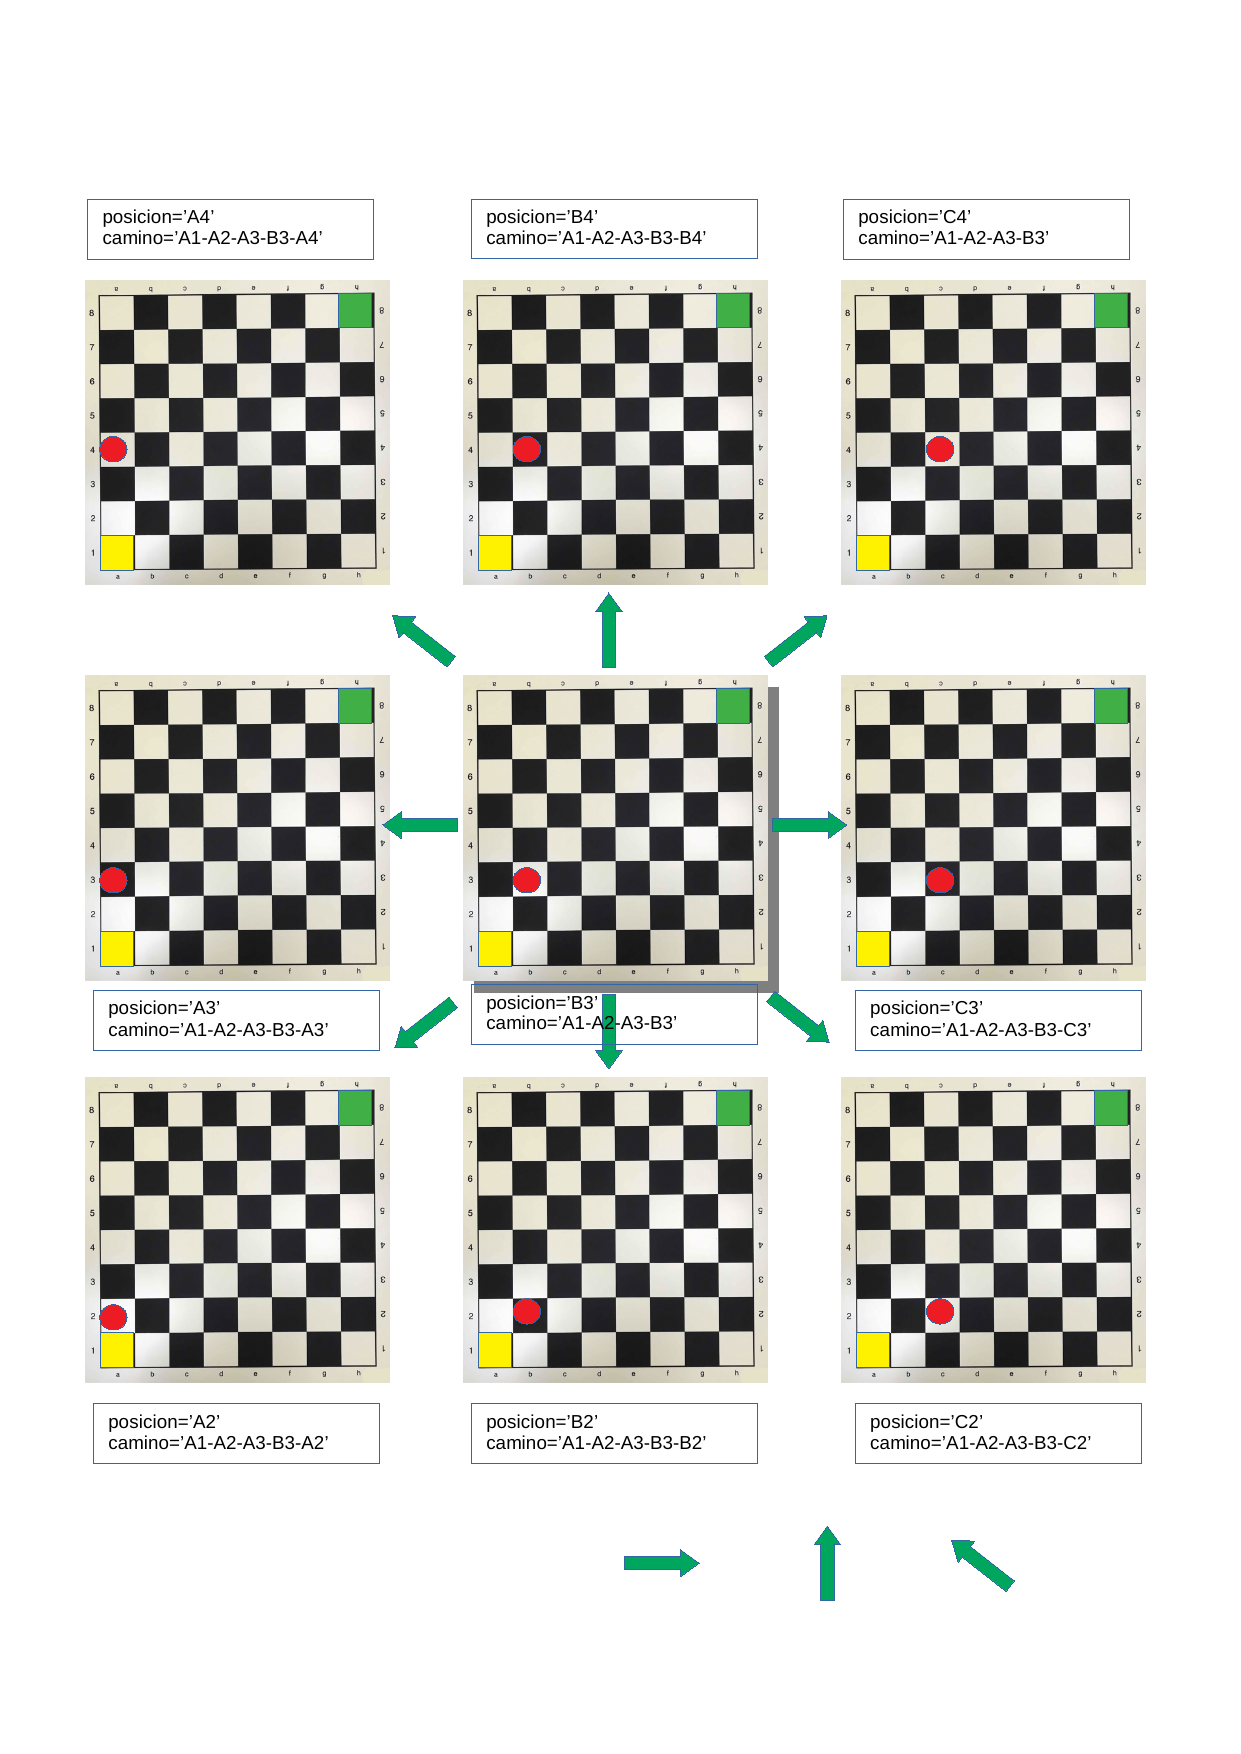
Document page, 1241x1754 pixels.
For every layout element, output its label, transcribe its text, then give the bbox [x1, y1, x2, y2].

text_box posicion=’A3’ camino=’A1-A2-A3-B3-A3’ [93, 990, 380, 1051]
text_box [926, 867, 954, 893]
picture [841, 1077, 1146, 1383]
text_box [716, 688, 750, 724]
text_box posicion=’C2’ camino=’A1-A2-A3-B3-C2’ [855, 1403, 1142, 1464]
text_box posicion=’A2’ camino=’A1-A2-A3-B3-A2’ [93, 1403, 380, 1464]
text_box [338, 293, 372, 328]
text_box [100, 535, 134, 571]
text_box posicion=’B2’ camino=’A1-A2-A3-B3-B2’ [471, 1403, 758, 1464]
text_box [513, 867, 541, 893]
text_box [856, 535, 890, 571]
text_box [99, 867, 128, 893]
text_box [772, 811, 847, 839]
text_box [1094, 1090, 1128, 1126]
text_box [338, 1090, 372, 1126]
picture [463, 675, 768, 981]
text_box [716, 1090, 750, 1126]
text_box [716, 293, 750, 328]
text_box [478, 535, 512, 571]
text_box [624, 1549, 700, 1577]
text_box posicion=’C3’ camino=’A1-A2-A3-B3-C3’ [855, 990, 1142, 1051]
text_box [513, 436, 541, 462]
text_box posicion=’B4’ camino=’A1-A2-A3-B3-B4’ [471, 199, 758, 259]
text_box [394, 997, 458, 1048]
text_box [100, 931, 134, 967]
text_box [766, 991, 830, 1043]
text_box [595, 592, 623, 668]
text_box [99, 1304, 128, 1330]
text_box [100, 1332, 134, 1368]
picture [841, 675, 1146, 981]
text_box [926, 1298, 954, 1325]
picture [85, 675, 390, 981]
text_box [478, 931, 512, 967]
text_box [926, 436, 954, 462]
text_box [478, 1332, 512, 1368]
text_box [99, 436, 128, 462]
text_box posicion=’C4’ camino=’A1-A2-A3-B3’ [843, 199, 1130, 260]
text_box [856, 931, 890, 967]
text_box [951, 1540, 1015, 1592]
text_box [513, 1298, 541, 1325]
text_box [382, 811, 458, 839]
text_box [595, 1045, 623, 1069]
text_box posicion=’B3’ camino=’A1-A2-A3-B3’ [471, 984, 758, 1045]
text_box [338, 688, 372, 724]
picture [463, 280, 768, 585]
text_box [856, 1332, 890, 1368]
picture [463, 1077, 768, 1383]
text_box [764, 615, 827, 667]
picture [841, 280, 1146, 585]
text_box [1094, 688, 1128, 724]
text_box posicion=’A4’ camino=’A1-A2-A3-B3-A4’ [87, 199, 374, 260]
picture [85, 280, 390, 585]
text_box [392, 615, 456, 667]
text_box [814, 1526, 841, 1601]
picture [85, 1077, 390, 1383]
text_box [1094, 293, 1128, 328]
